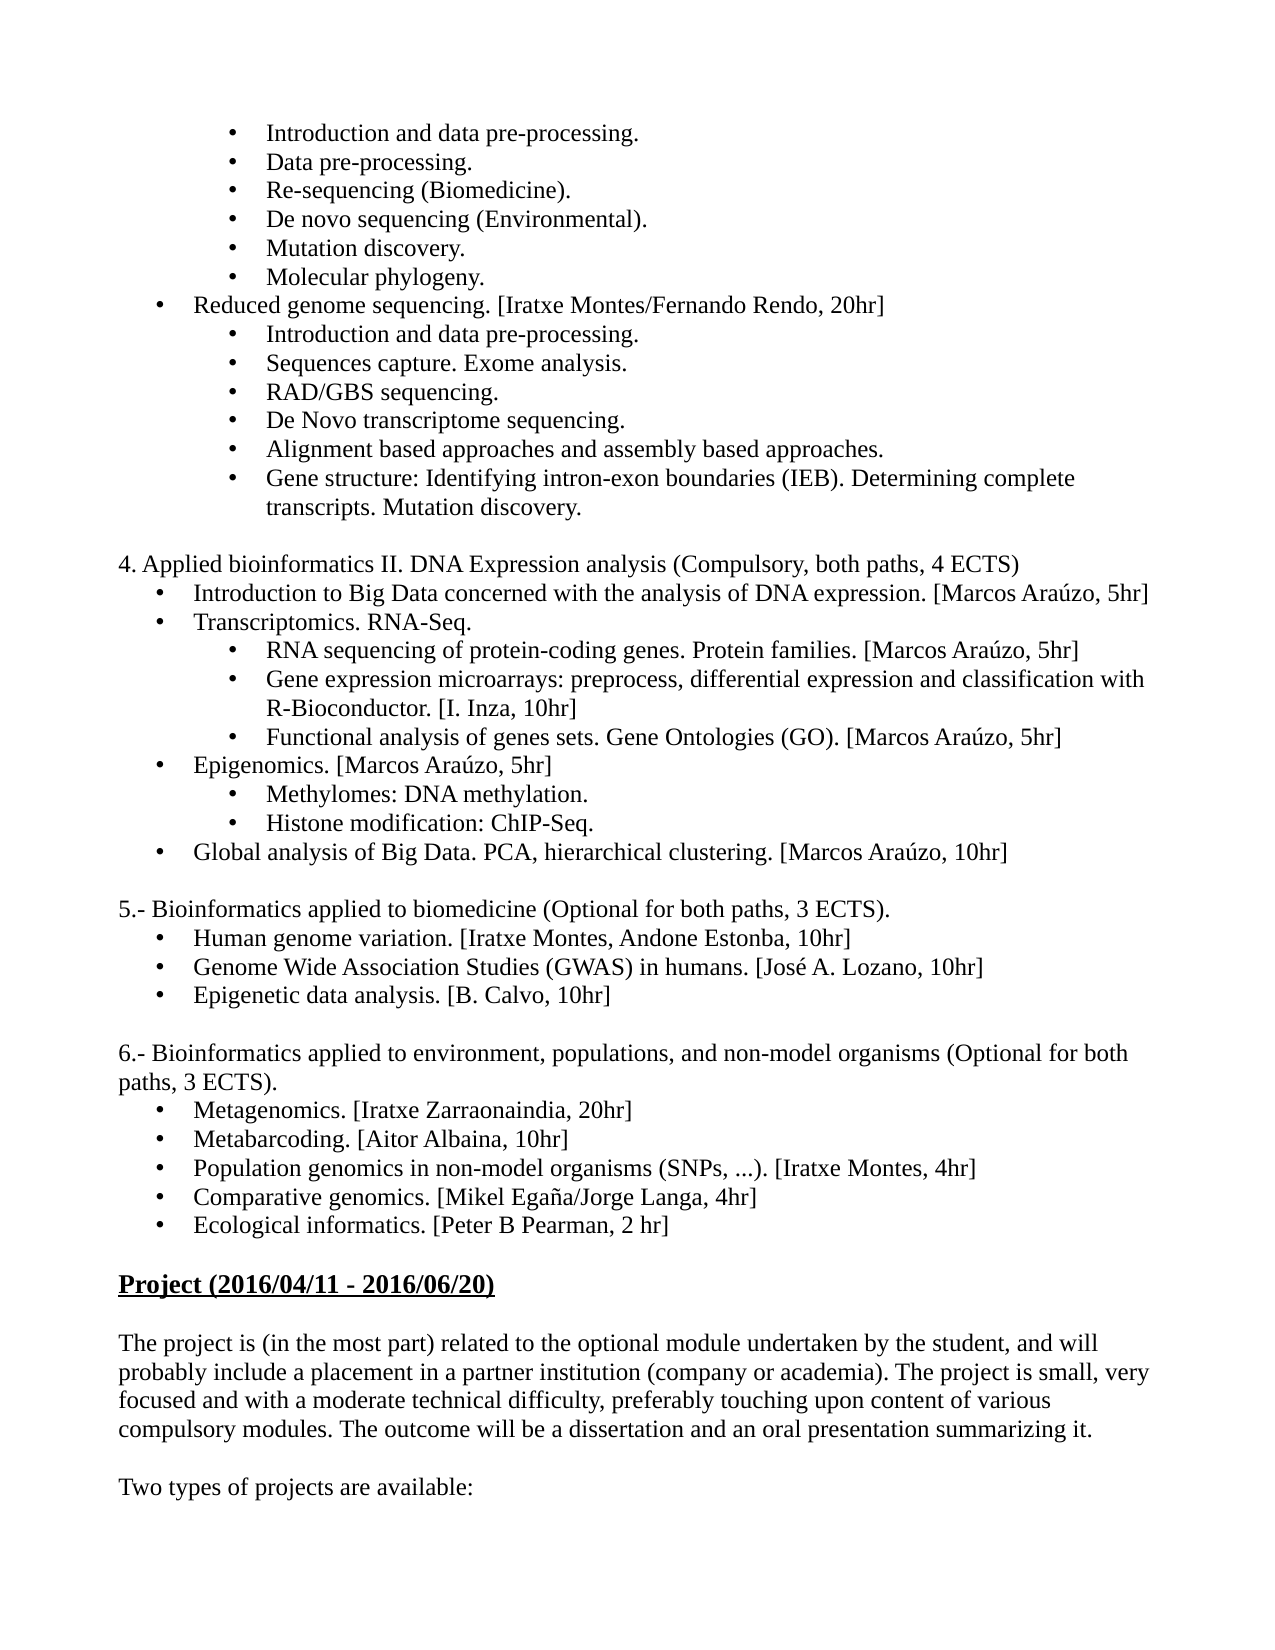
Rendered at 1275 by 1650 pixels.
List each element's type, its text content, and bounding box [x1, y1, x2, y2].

text The project is (in the most part) related to the optional module undertaken by the student, and will probably include a placement in a partner institution (company or academia). The project is small, very focused and with a moderate technical difficulty, preferably touching upon content of various compulsory modules. The outcome will be a dissertation and an oral presentation summarizing it. [118, 1328, 1157, 1443]
list Population genomics in non-model organisms (SNPs, ...). [Iratxe Montes, 4hr] [156, 1153, 1157, 1182]
text 5.- Bioinformatics applied to biomedicine (Optional for both paths, 3 ECTS). [118, 894, 1157, 923]
list Genome Wide Association Studies (GWAS) in humans. [José A. Lozano, 10hr] [156, 952, 1157, 981]
list Re-sequencing (Biomedicine). [228, 176, 1157, 204]
list Methylomes: DNA methylation. [228, 779, 1157, 808]
list Alignment based approaches and assembly based approaches. [228, 434, 1157, 463]
list Histone modification: ChIP-Seq. [228, 808, 1157, 837]
list Sequences capture. Exome analysis. [228, 348, 1157, 377]
text 4. Applied bioinformatics II. DNA Expression analysis (Compulsory, both paths, 4 ECTS) [118, 549, 1157, 578]
list De Novo transcriptome sequencing. [228, 406, 1157, 434]
list Molecular phylogeny. [228, 262, 1157, 291]
list Metagenomics. [Iratxe Zarraonaindia, 20hr] [156, 1096, 1157, 1124]
text 6.- Bioinformatics applied to environment, populations, and non-model organisms (Optional for both paths, 3 ECTS). [118, 1038, 1157, 1096]
text Project (2016/04/11 - 2016/06/20) [118, 1268, 1157, 1299]
list Epigenetic data analysis. [B. Calvo, 10hr] [156, 981, 1157, 1009]
list RNA sequencing of protein-coding genes. Protein families. [Marcos Araúzo, 5hr] [228, 636, 1157, 664]
list Reduced genome sequencing. [Iratxe Montes/Fernando Rendo, 20hr] [156, 291, 1157, 319]
list Data pre-processing. [228, 147, 1157, 176]
list Global analysis of Big Data. PCA, hierarchical clustering. [Marcos Araúzo, 10hr] [156, 837, 1157, 866]
list Gene structure: Identifying intron-exon boundaries (IEB). Determining complete transcripts. Mutation discovery. [228, 463, 1157, 521]
list Human genome variation. [Iratxe Montes, Andone Estonba, 10hr] [156, 923, 1157, 952]
list RAD/GBS sequencing. [228, 377, 1157, 406]
list De novo sequencing (Environmental). [228, 204, 1157, 233]
list Ecological informatics. [Peter B Pearman, 2 hr] [156, 1211, 1157, 1239]
list Comparative genomics. [Mikel Egaña/Jorge Langa, 4hr] [156, 1182, 1157, 1211]
list Metabarcoding. [Aitor Albaina, 10hr] [156, 1124, 1157, 1153]
list Mutation discovery. [228, 233, 1157, 262]
list Functional analysis of genes sets. Gene Ontologies (GO). [Marcos Araúzo, 5hr] [228, 722, 1157, 751]
list Gene expression microarrays: preprocess, differential expression and classification with R-Bioconductor. [I. Inza, 10hr] [228, 664, 1157, 722]
list Epigenomics. [Marcos Araúzo, 5hr] [156, 751, 1157, 779]
list Introduction and data pre-processing. [228, 118, 1157, 147]
list Introduction to Big Data concerned with the analysis of DNA expression. [Marcos Araúzo, 5hr] [156, 578, 1157, 607]
list Introduction and data pre-processing. [228, 319, 1157, 348]
text Two types of projects are available: [118, 1472, 1157, 1501]
list Transcriptomics. RNA-Seq. [156, 607, 1157, 636]
